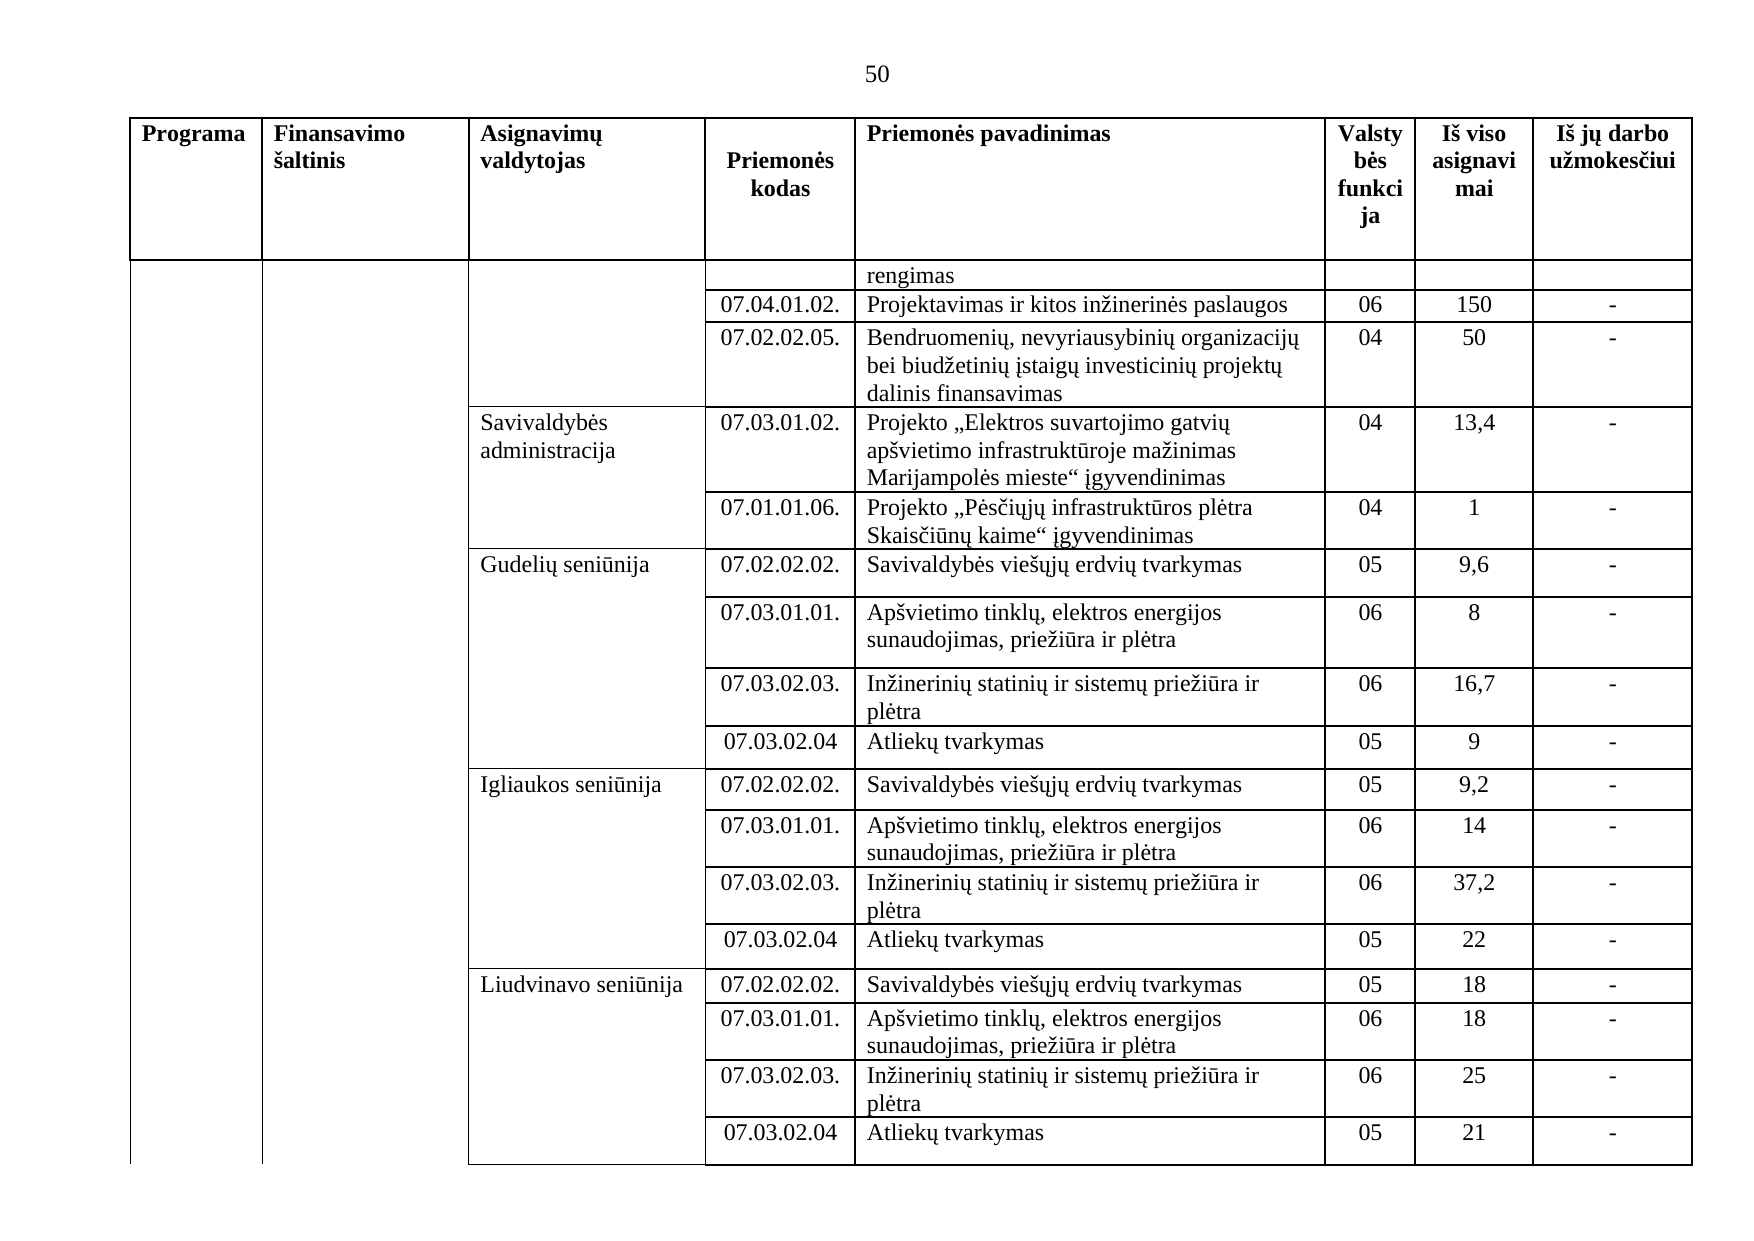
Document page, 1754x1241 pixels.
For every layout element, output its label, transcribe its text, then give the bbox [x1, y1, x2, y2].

table_cell Savivaldybės viešųjų erdvių tvarkymas [856, 550, 1324, 596]
table_cell 06 [1326, 1004, 1414, 1059]
table_cell 04 [1326, 408, 1414, 491]
table_cell 07.03.02.03. [706, 669, 854, 724]
table_cell - [1534, 925, 1691, 968]
table_cell Liudvinavo seniūnija [469, 969, 705, 1164]
table_cell - [1534, 1004, 1691, 1059]
table_cell Atliekų tvarkymas [856, 1118, 1324, 1164]
table_cell Apšvietimo tinklų, elektros energijos sunaudojimas, priežiūra ir plėtra [856, 1004, 1324, 1059]
table_cell 18 [1416, 970, 1532, 1002]
table_cell 05 [1326, 550, 1414, 596]
table_cell [1326, 229, 1414, 259]
table_cell 07.03.01.01. [706, 1004, 854, 1059]
table_cell 06 [1326, 811, 1414, 866]
table_cell - [1534, 493, 1691, 548]
table_cell Igliaukos seniūnija [469, 769, 705, 968]
table_cell 16,7 [1416, 669, 1532, 724]
table_cell - [1534, 1061, 1691, 1116]
table_cell - [1534, 727, 1691, 768]
table_cell 07.03.01.01. [706, 598, 854, 667]
table_cell 05 [1326, 925, 1414, 968]
table_cell [263, 229, 468, 259]
table_cell Atliekų tvarkymas [856, 727, 1324, 768]
table_cell 07.03.02.04 [706, 1118, 854, 1164]
table_cell - [1534, 811, 1691, 866]
table_cell 06 [1326, 669, 1414, 724]
table_cell 50 [1416, 323, 1532, 406]
table_cell 07.03.02.03. [706, 1061, 854, 1116]
table_cell 07.02.02.02. [706, 770, 854, 809]
table_cell Savivaldybės viešųjų erdvių tvarkymas [856, 770, 1324, 809]
table_cell Savivaldybės viešųjų erdvių tvarkymas [856, 970, 1324, 1002]
table_cell - [1534, 323, 1691, 406]
table_cell - [1534, 770, 1691, 809]
table_cell - [1534, 261, 1691, 288]
table_cell 07.04.01.02. [706, 291, 854, 321]
table_cell [1416, 261, 1532, 288]
table_cell Inžinerinių statinių ir sistemų priežiūra ir plėtra [856, 669, 1324, 724]
table_cell 18 [1416, 1004, 1532, 1059]
table_cell 37,2 [1416, 868, 1532, 923]
table_cell - [1534, 550, 1691, 596]
table_cell - [1534, 970, 1691, 1002]
table_header Iš viso asignavimai [1416, 119, 1532, 259]
table_cell 8 [1416, 598, 1532, 667]
table_cell - [1534, 1118, 1691, 1164]
table_cell Projekto „Elektros suvartojimo gatvių apšvietimo infrastruktūroje mažinimas Marijampolės mieste“ įgyvendinimas [856, 408, 1324, 491]
table_cell - [1534, 669, 1691, 724]
table_cell 05 [1326, 770, 1414, 809]
table_cell 05 [1326, 970, 1414, 1002]
table_cell 07.03.01.01. [706, 811, 854, 866]
table_cell 21 [1416, 1118, 1532, 1164]
table_cell 04 [1326, 323, 1414, 406]
table_cell 150 [1416, 291, 1532, 321]
table_cell Inžinerinių statinių ir sistemų priežiūra ir plėtra [856, 1061, 1324, 1116]
table_cell 06 [1326, 291, 1414, 321]
table_header Programa [131, 119, 261, 229]
table_cell 14 [1416, 811, 1532, 866]
table_cell 06 [1326, 1061, 1414, 1116]
table_cell Bendruomenių, nevyriausybinių organizacijų bei biudžetinių įstaigų investicinių projektų dalinis finansavimas [856, 323, 1324, 406]
table_cell 07.02.02.02. [706, 550, 854, 596]
table_header Valstybės funkcija [1326, 119, 1414, 229]
table_cell [470, 229, 704, 259]
table_cell [706, 261, 854, 288]
table_cell 06 [1326, 598, 1414, 667]
table_cell 07.03.01.02. [706, 408, 854, 491]
table_cell 9,2 [1416, 770, 1532, 809]
table_cell Projekto „Pėsčiųjų infrastruktūros plėtra Skaisčiūnų kaime“ įgyvendinimas [856, 493, 1324, 548]
table_cell 05 [1326, 727, 1414, 768]
table_cell 05 [1326, 1118, 1414, 1164]
table_header Iš jų darbo užmokesčiui [1534, 119, 1691, 259]
table_cell Apšvietimo tinklų, elektros energijos sunaudojimas, priežiūra ir plėtra [856, 811, 1324, 866]
table_cell 07.02.02.05. [706, 323, 854, 406]
table_cell 25 [1416, 1061, 1532, 1116]
table_cell 06 [1326, 868, 1414, 923]
table_cell [263, 261, 468, 1164]
table_cell [469, 261, 705, 406]
table_header Asignavimų valdytojas [470, 119, 704, 229]
table_cell Projektavimas ir kitos inžinerinės paslaugos [856, 291, 1324, 321]
table_cell [469, 491, 705, 548]
table_header Finansavimo šaltinis [263, 119, 468, 229]
table_cell 07.03.02.03. [706, 868, 854, 923]
table_cell 13,4 [1416, 408, 1532, 491]
table_cell - [1534, 868, 1691, 923]
table_cell 07.02.02.02. [706, 970, 854, 1002]
table_cell Atliekų tvarkymas [856, 925, 1324, 968]
table_cell 07.03.02.04 [706, 727, 854, 768]
table_cell 9 [1416, 727, 1532, 768]
table_cell - [1534, 408, 1691, 491]
table_cell Inžinerinių statinių ir sistemų priežiūra ir plėtra [856, 868, 1324, 923]
table_cell Savivaldybės administracija [469, 407, 705, 491]
table_cell [131, 229, 261, 259]
table_cell 1 [1416, 493, 1532, 548]
table_cell - [1534, 291, 1691, 321]
table_cell 07.03.02.04 [706, 925, 854, 968]
table_cell 04 [1326, 493, 1414, 548]
table_cell [1326, 261, 1414, 288]
table_cell Gudelių seniūnija [469, 549, 705, 768]
table_cell [856, 229, 1324, 259]
table_header Priemonės kodas [706, 119, 854, 229]
table_cell 22 [1416, 925, 1532, 968]
table_cell rengimas [856, 261, 1324, 288]
table_cell 07.01.01.06. [706, 493, 854, 548]
table_header Priemonės pavadinimas [856, 119, 1324, 229]
table_cell Apšvietimo tinklų, elektros energijos sunaudojimas, priežiūra ir plėtra [856, 598, 1324, 667]
table_cell 9,6 [1416, 550, 1532, 596]
table_cell - [1534, 598, 1691, 667]
table_cell [131, 261, 262, 1164]
table_cell [706, 229, 854, 259]
